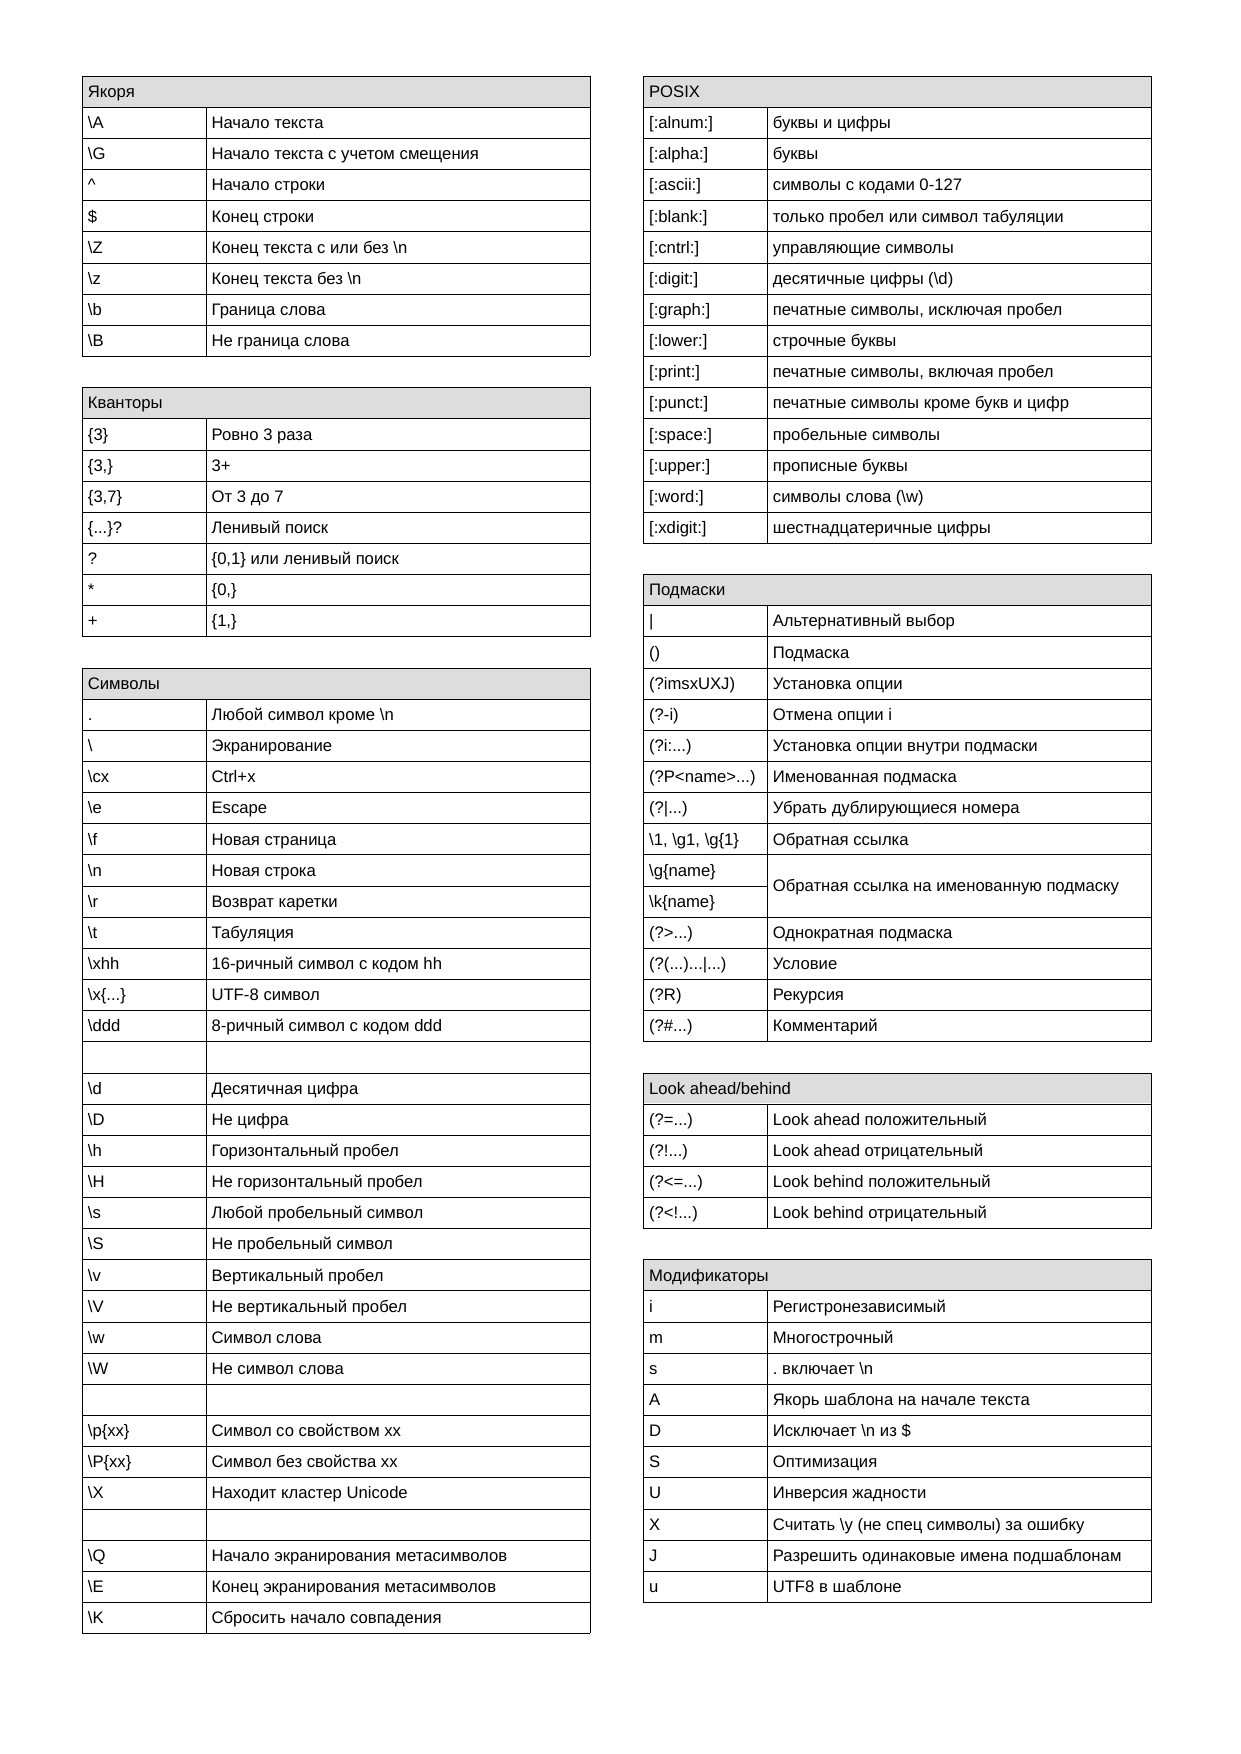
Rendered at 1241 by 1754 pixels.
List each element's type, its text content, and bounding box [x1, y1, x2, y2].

table_cell Новая страница [207, 824, 590, 854]
table_cell пробельные символы [768, 419, 1151, 449]
table_cell {3} [83, 419, 206, 449]
table_cell Look behind положительный [768, 1167, 1151, 1197]
table_cell Модификаторы [644, 1260, 1151, 1290]
table_cell {1,} [207, 606, 590, 636]
table_cell (?i:...) [644, 731, 767, 761]
table_cell Десятичная цифра [207, 1074, 590, 1103]
table_cell m [644, 1323, 767, 1353]
table_cell Ctrl+x [207, 762, 590, 792]
table_cell (?>...) [644, 918, 767, 948]
table_cell \K [83, 1603, 206, 1633]
table_cell [:lower:] [644, 326, 767, 356]
table_cell Подмаски [644, 575, 1151, 605]
table_cell {3,7} [83, 482, 206, 512]
table_cell [643, 1229, 767, 1259]
table_cell Не пробельный символ [207, 1229, 590, 1259]
table_cell [643, 544, 767, 574]
table_cell \s [83, 1198, 206, 1228]
table_cell Возврат каретки [207, 887, 590, 917]
table_cell [:digit:] [644, 264, 767, 294]
table_cell | [644, 606, 767, 636]
table_cell [:upper:] [644, 451, 767, 481]
table_cell . включает \n [768, 1354, 1151, 1384]
table_cell (?P<name>...) [644, 762, 767, 792]
table_cell S [644, 1447, 767, 1477]
table_cell От 3 до 7 [207, 482, 590, 512]
table_cell \d [83, 1074, 206, 1103]
table_cell \W [83, 1354, 206, 1384]
table_cell \w [83, 1323, 206, 1353]
table_cell (?imsxUXJ) [644, 669, 767, 699]
table_cell Установка опции внутри подмаски [768, 731, 1151, 761]
table_cell {0,1} или ленивый поиск [207, 544, 590, 574]
table_cell s [644, 1354, 767, 1384]
table_cell \X [83, 1478, 206, 1508]
table_cell Обратная ссылка [768, 824, 1151, 854]
table_cell Начало текста с учетом смещения [207, 139, 590, 169]
table_cell [207, 1042, 590, 1072]
table_cell Не граница слова [207, 326, 590, 356]
table_cell \x{...} [83, 980, 206, 1010]
table_cell Не вертикальный пробел [207, 1291, 590, 1322]
table_cell Многострочный [768, 1323, 1151, 1353]
table_cell Табуляция [207, 918, 590, 948]
table_cell Не символ слова [207, 1354, 590, 1384]
table_cell буквы [768, 139, 1151, 169]
table_cell Look behind отрицательный [768, 1198, 1151, 1228]
table_cell Разрешить одинаковые имена подшаблонам [768, 1541, 1151, 1571]
table_cell [83, 1385, 206, 1415]
table_cell символы слова (\w) [768, 482, 1151, 512]
table_cell {3,} [83, 451, 206, 481]
table_cell [206, 357, 590, 387]
table_cell UTF-8 символ [207, 980, 590, 1010]
table_cell Конец строки [207, 201, 590, 231]
table_cell Установка опции [768, 669, 1151, 699]
table_cell Начало строки [207, 170, 590, 200]
table_cell (?R) [644, 980, 767, 1010]
table_cell прописные буквы [768, 451, 1151, 481]
table_cell Сбросить начало совпадения [207, 1603, 590, 1633]
table_cell POSIX [644, 77, 1151, 107]
table_cell [:print:] [644, 357, 767, 387]
table_cell \e [83, 793, 206, 823]
table_cell Символы [83, 669, 590, 699]
table_cell Исключает \n из $ [768, 1416, 1151, 1446]
table_cell Экранирование [207, 731, 590, 761]
table_cell [:cntrl:] [644, 232, 767, 263]
table_cell 3+ [207, 451, 590, 481]
table_cell \xhh [83, 949, 206, 979]
table_cell Escape [207, 793, 590, 823]
table_cell Однократная подмаска [768, 918, 1151, 948]
table_cell [:blank:] [644, 201, 767, 231]
table_cell шестнадцатеричные цифры [768, 513, 1151, 543]
table_cell Отмена опции i [768, 700, 1151, 730]
table_cell [767, 1042, 1151, 1072]
table_cell Инверсия жадности [768, 1478, 1151, 1508]
table_cell Горизонтальный пробел [207, 1136, 590, 1166]
table_cell Условие [768, 949, 1151, 979]
table_cell Не горизонтальный пробел [207, 1167, 590, 1197]
table_cell {...}? [83, 513, 206, 543]
table_cell Look ahead отрицательный [768, 1136, 1151, 1166]
table_cell Рекурсия [768, 980, 1151, 1010]
table_cell Обратная ссылка на именованную подмаску [768, 855, 1151, 917]
table_cell J [644, 1541, 767, 1571]
table_cell (?=...) [644, 1105, 767, 1135]
table_cell Считать \y (не спец символы) за ошибку [768, 1510, 1151, 1539]
table_cell печатные символы кроме букв и цифр [768, 388, 1151, 418]
table_cell Ленивый поиск [207, 513, 590, 543]
table_cell Вертикальный пробел [207, 1260, 590, 1290]
table_cell Конец экранирования метасимволов [207, 1572, 590, 1602]
table_cell [:space:] [644, 419, 767, 449]
table_cell (?<!...) [644, 1198, 767, 1228]
table_cell \P{xx} [83, 1447, 206, 1477]
table_cell Любой символ кроме \n [207, 700, 590, 730]
table_cell [:xdigit:] [644, 513, 767, 543]
table_cell 16-ричный символ с кодом hh [207, 949, 590, 979]
table_cell [207, 1385, 590, 1415]
table_cell управляющие символы [768, 232, 1151, 263]
table_cell [82, 357, 206, 387]
table_cell Граница слова [207, 295, 590, 325]
table_cell \t [83, 918, 206, 948]
table_cell \V [83, 1291, 206, 1322]
table_cell \E [83, 1572, 206, 1602]
table_cell [:alpha:] [644, 139, 767, 169]
table_cell Якорь шаблона на начале текста [768, 1385, 1151, 1415]
table_cell \A [83, 108, 206, 138]
table_cell Символ со свойством xx [207, 1416, 590, 1446]
table_cell \n [83, 855, 206, 886]
table_cell {0,} [207, 575, 590, 605]
table_cell печатные символы, исключая пробел [768, 295, 1151, 325]
table_cell Любой пробельный символ [207, 1198, 590, 1228]
table_cell \ [83, 731, 206, 761]
table_cell Начало экранирования метасимволов [207, 1541, 590, 1571]
table_cell [643, 1042, 767, 1072]
table_cell \1, \g1, \g{1} [644, 824, 767, 854]
table_cell \z [83, 264, 206, 294]
table_cell () [644, 637, 767, 667]
table_cell (?!...) [644, 1136, 767, 1166]
table_cell A [644, 1385, 767, 1415]
table_cell только пробел или символ табуляции [768, 201, 1151, 231]
table_cell [82, 637, 206, 667]
table_header Якоря [83, 77, 590, 107]
table_cell X [644, 1510, 767, 1539]
table_cell \b [83, 295, 206, 325]
table_cell Символ без свойства xx [207, 1447, 590, 1477]
table_cell UTF8 в шаблоне [768, 1572, 1151, 1602]
table_cell печатные символы, включая пробел [768, 357, 1151, 387]
table_cell Оптимизация [768, 1447, 1151, 1477]
table_cell Look ahead/behind [644, 1074, 1151, 1103]
table_cell Начало текста [207, 108, 590, 138]
table_cell (?|...) [644, 793, 767, 823]
table_cell Кванторы [83, 388, 590, 418]
table_cell Подмаска [768, 637, 1151, 667]
table_cell символы с кодами 0-127 [768, 170, 1151, 200]
table_cell [83, 1042, 206, 1072]
table_cell \h [83, 1136, 206, 1166]
table_cell + [83, 606, 206, 636]
table_cell \Z [83, 232, 206, 263]
table_cell десятичные цифры (\d) [768, 264, 1151, 294]
table_cell \v [83, 1260, 206, 1290]
table_cell 8-ричный символ с кодом ddd [207, 1011, 590, 1041]
table_cell Именованная подмаска [768, 762, 1151, 792]
table_cell . [83, 700, 206, 730]
table_cell (?-i) [644, 700, 767, 730]
table_cell \H [83, 1167, 206, 1197]
table_cell u [644, 1572, 767, 1602]
table_cell [83, 1510, 206, 1539]
table_cell Регистронезависимый [768, 1291, 1151, 1322]
table_cell (?#...) [644, 1011, 767, 1041]
table_cell [:punct:] [644, 388, 767, 418]
table_cell Символ слова [207, 1323, 590, 1353]
table_cell \cx [83, 762, 206, 792]
table_cell Альтернативный выбор [768, 606, 1151, 636]
table_cell [767, 1229, 1151, 1259]
table_cell Комментарий [768, 1011, 1151, 1041]
table_cell D [644, 1416, 767, 1446]
table_cell [:ascii:] [644, 170, 767, 200]
table_cell Не цифра [207, 1105, 590, 1135]
table_cell * [83, 575, 206, 605]
table_cell \D [83, 1105, 206, 1135]
table_cell ? [83, 544, 206, 574]
table_cell U [644, 1478, 767, 1508]
table_cell Находит кластер Unicode [207, 1478, 590, 1508]
table_cell [206, 637, 590, 667]
table_cell [:word:] [644, 482, 767, 512]
table_cell буквы и цифры [768, 108, 1151, 138]
table_cell [207, 1510, 590, 1539]
table_cell \p{xx} [83, 1416, 206, 1446]
table_cell \G [83, 139, 206, 169]
table_cell $ [83, 201, 206, 231]
table_cell \k{name} [644, 887, 767, 917]
table_cell \r [83, 887, 206, 917]
table_cell Новая строка [207, 855, 590, 886]
table_cell строчные буквы [768, 326, 1151, 356]
table_cell \Q [83, 1541, 206, 1571]
table_cell Ровно 3 раза [207, 419, 590, 449]
table_cell (?<=...) [644, 1167, 767, 1197]
table_cell [:graph:] [644, 295, 767, 325]
table_cell \B [83, 326, 206, 356]
table_cell ^ [83, 170, 206, 200]
table_cell i [644, 1291, 767, 1322]
table_cell \ddd [83, 1011, 206, 1041]
table_cell Убрать дублирующиеся номера [768, 793, 1151, 823]
table_cell Конец текста без \n [207, 264, 590, 294]
table_cell (?(...)...|...) [644, 949, 767, 979]
table_cell Look ahead положительный [768, 1105, 1151, 1135]
table_cell \g{name} [644, 855, 767, 886]
table_cell [767, 544, 1151, 574]
table_cell Конец текста с или без \n [207, 232, 590, 263]
table_cell \f [83, 824, 206, 854]
table_cell \S [83, 1229, 206, 1259]
table_cell [:alnum:] [644, 108, 767, 138]
